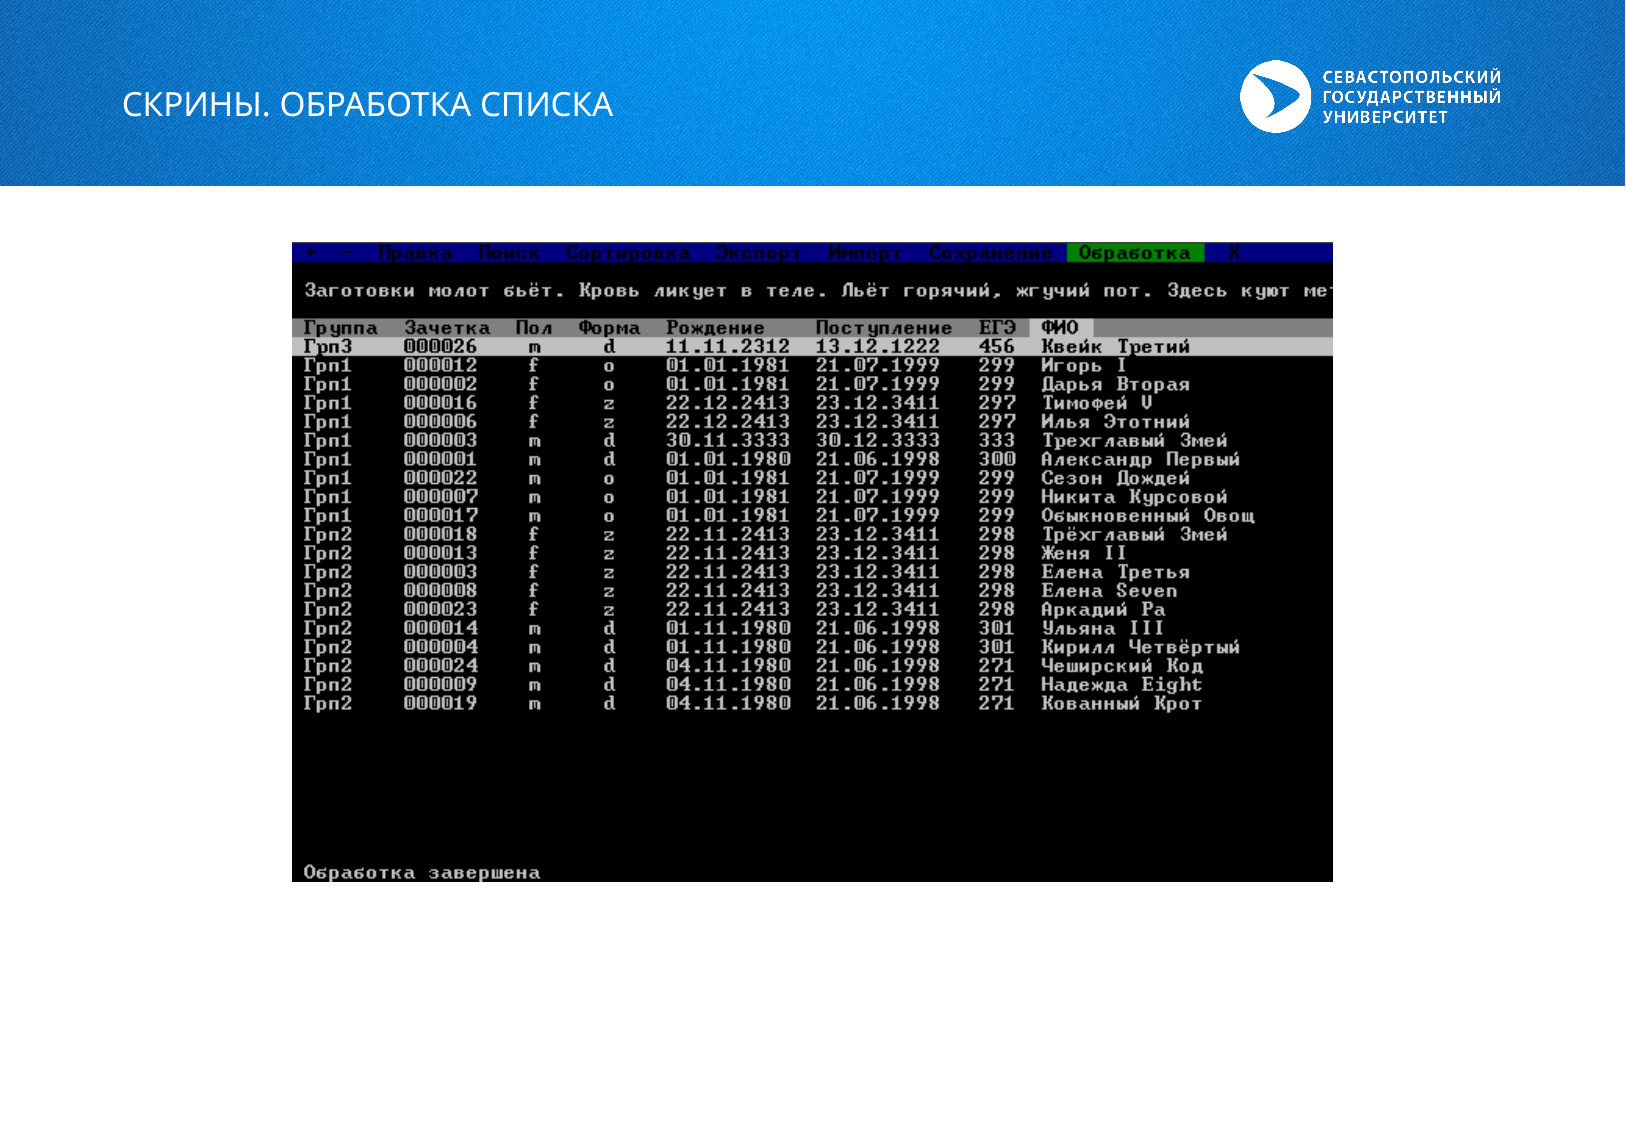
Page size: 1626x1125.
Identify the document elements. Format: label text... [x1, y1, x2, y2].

text_box СКРИНЫ. ОБРАБОТКА СПИСКА [107, 80, 1012, 131]
picture [292, 242, 1333, 883]
picture [0, 0, 1625, 186]
